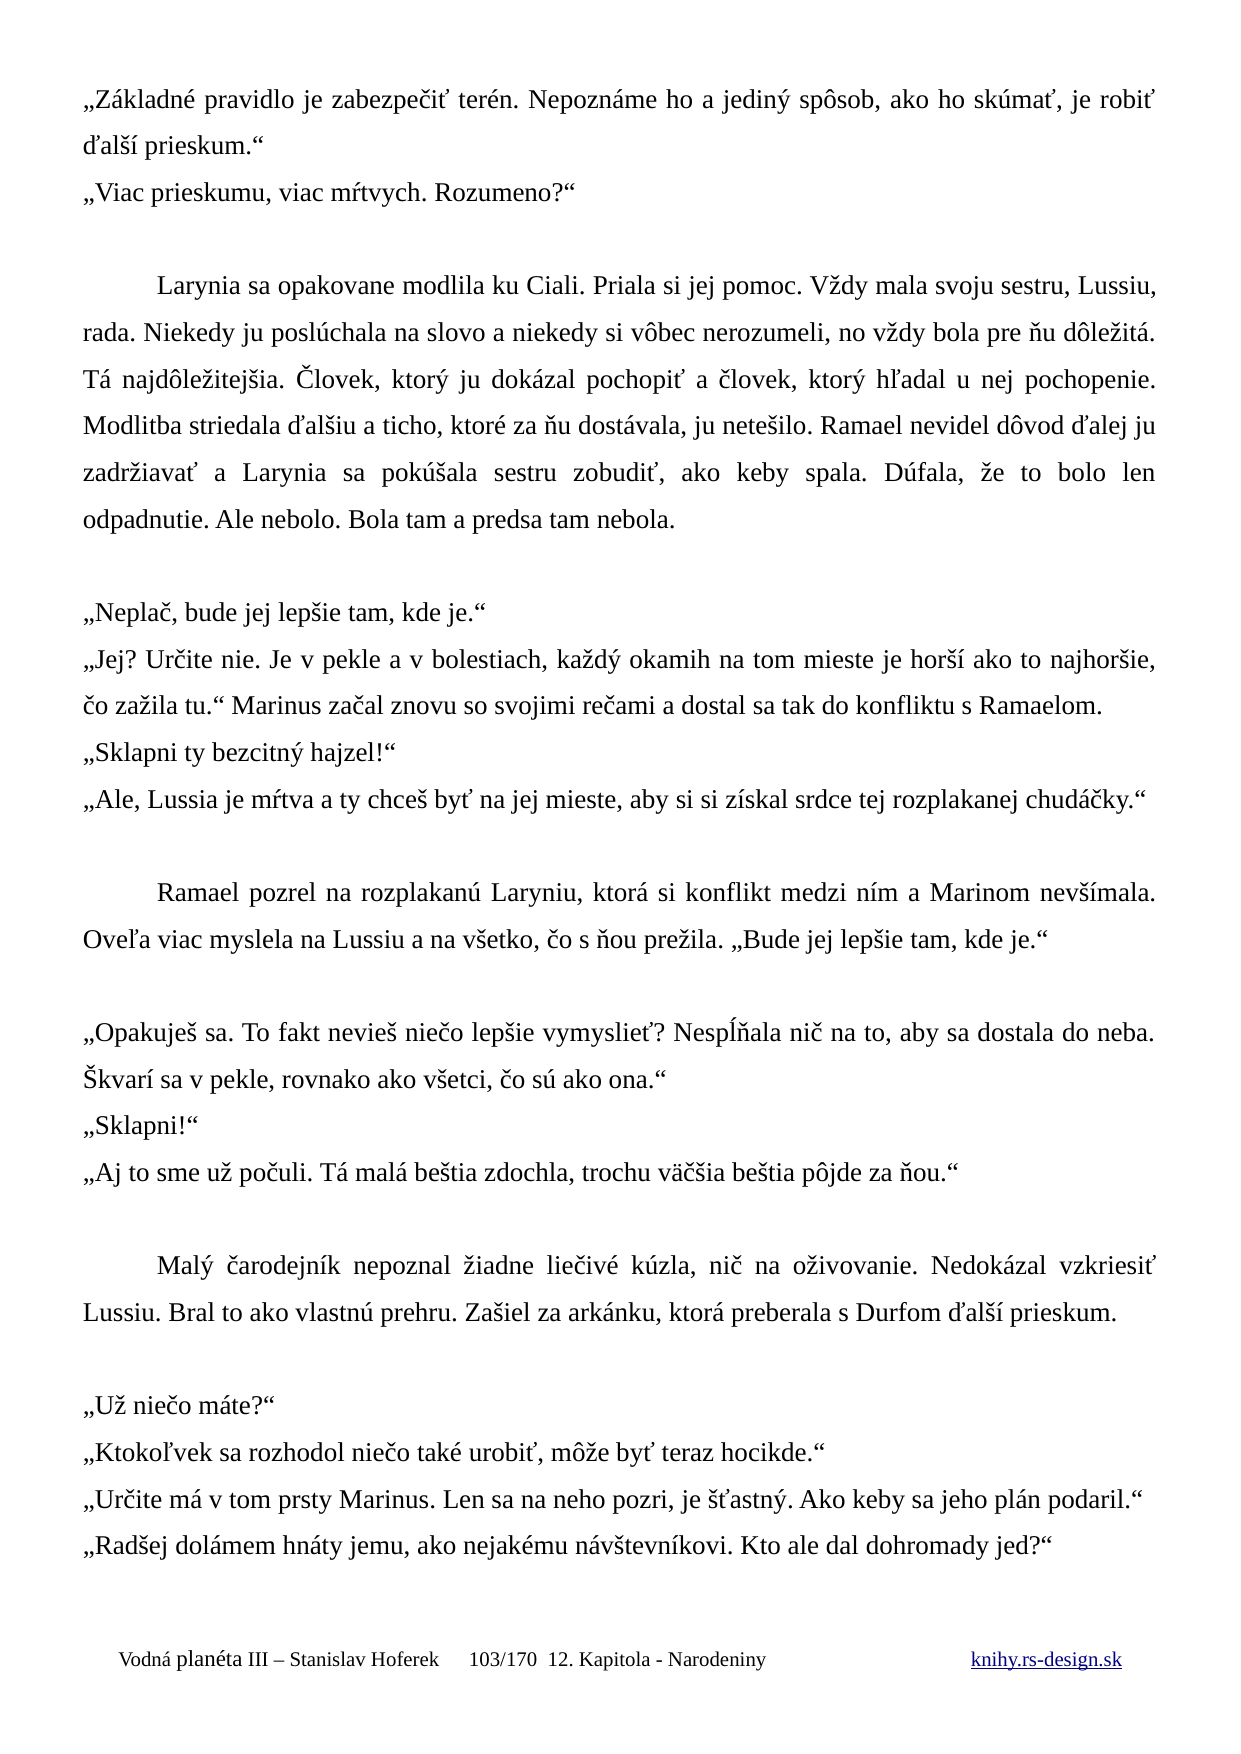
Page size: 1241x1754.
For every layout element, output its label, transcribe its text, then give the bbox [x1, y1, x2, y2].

text „Ktokoľvek sa rozhodol niečo také urobiť, môže byť teraz hocikde.“ [83, 1436, 1157, 1467]
text „Sklapni!“ [83, 1109, 1157, 1141]
text „Radšej dolámem hnáty jemu, ako nejakému návštevníkovi. Kto ale dal dohromady jed?“ [83, 1529, 1157, 1561]
text „Už niečo máte?“ [83, 1389, 1157, 1421]
text Ramael pozrel na rozplakanú Laryniu, ktorá si konflikt medzi ním a Marinom nevšímala. Oveľa viac myslela na Lussiu a na všetko, čo s ňou prežila. „Bude jej lepšie tam, kde je.“ [83, 876, 1157, 954]
text „Sklapni ty bezcitný hajzel!“ [83, 736, 1157, 767]
text Malý čarodejník nepoznal žiadne liečivé kúzla, nič na oživovanie. Nedokázal vzkriesiť Lussiu. Bral to ako vlastnú prehru. Zašiel za arkánku, ktorá preberala s Durfom ďalší prieskum. [83, 1249, 1157, 1327]
text „Jej? Určite nie. Je v pekle a v bolestiach, každý okamih na tom mieste je horší ako to najhoršie, čo zažila tu.“ Marinus začal znovu so svojimi rečami a dostal sa tak do konfliktu s Ramaelom. [83, 643, 1157, 721]
text „Neplač, bude jej lepšie tam, kde je.“ [83, 596, 1157, 627]
text „Určite má v tom prsty Marinus. Len sa na neho pozri, je šťastný. Ako keby sa jeho plán podaril.“ [83, 1483, 1157, 1514]
text „Opakuješ sa. To fakt nevieš niečo lepšie vymyslieť? Nespĺňala nič na to, aby sa dostala do neba. Škvarí sa v pekle, rovnako ako všetci, čo sú ako ona.“ [83, 1016, 1157, 1094]
text „Ale, Lussia je mŕtva a ty chceš byť na jej mieste, aby si si získal srdce tej rozplakanej chudáčky.“ [83, 783, 1157, 814]
text „Aj to sme už počuli. Tá malá beštia zdochla, trochu väčšia beštia pôjde za ňou.“ [83, 1156, 1157, 1187]
text „Viac prieskumu, viac mŕtvych. Rozumeno?“ [83, 176, 1157, 207]
text Larynia sa opakovane modlila ku Ciali. Priala si jej pomoc. Vždy mala svoju sestru, Lussiu, rada. Niekedy ju poslúchala na slovo a niekedy si vôbec nerozumeli, no vždy bola pre ňu dôležitá. Tá najdôležitejšia. Človek, ktorý ju dokázal pochopiť a človek, ktorý hľadal u nej pochopenie. Modlitba striedala ďalšiu a ticho, ktoré za ňu dostávala, ju netešilo. Ramael nevidel dôvod ďalej ju zadržiavať a Larynia sa pokúšala sestru zobudiť, ako keby spala. Dúfala, že to bolo len odpadnutie. Ale nebolo. Bola tam a predsa tam nebola. [83, 269, 1157, 534]
text „Základné pravidlo je zabezpečiť terén. Nepoznáme ho a jediný spôsob, ako ho skúmať, je robiť ďalší prieskum.“ [83, 83, 1157, 161]
